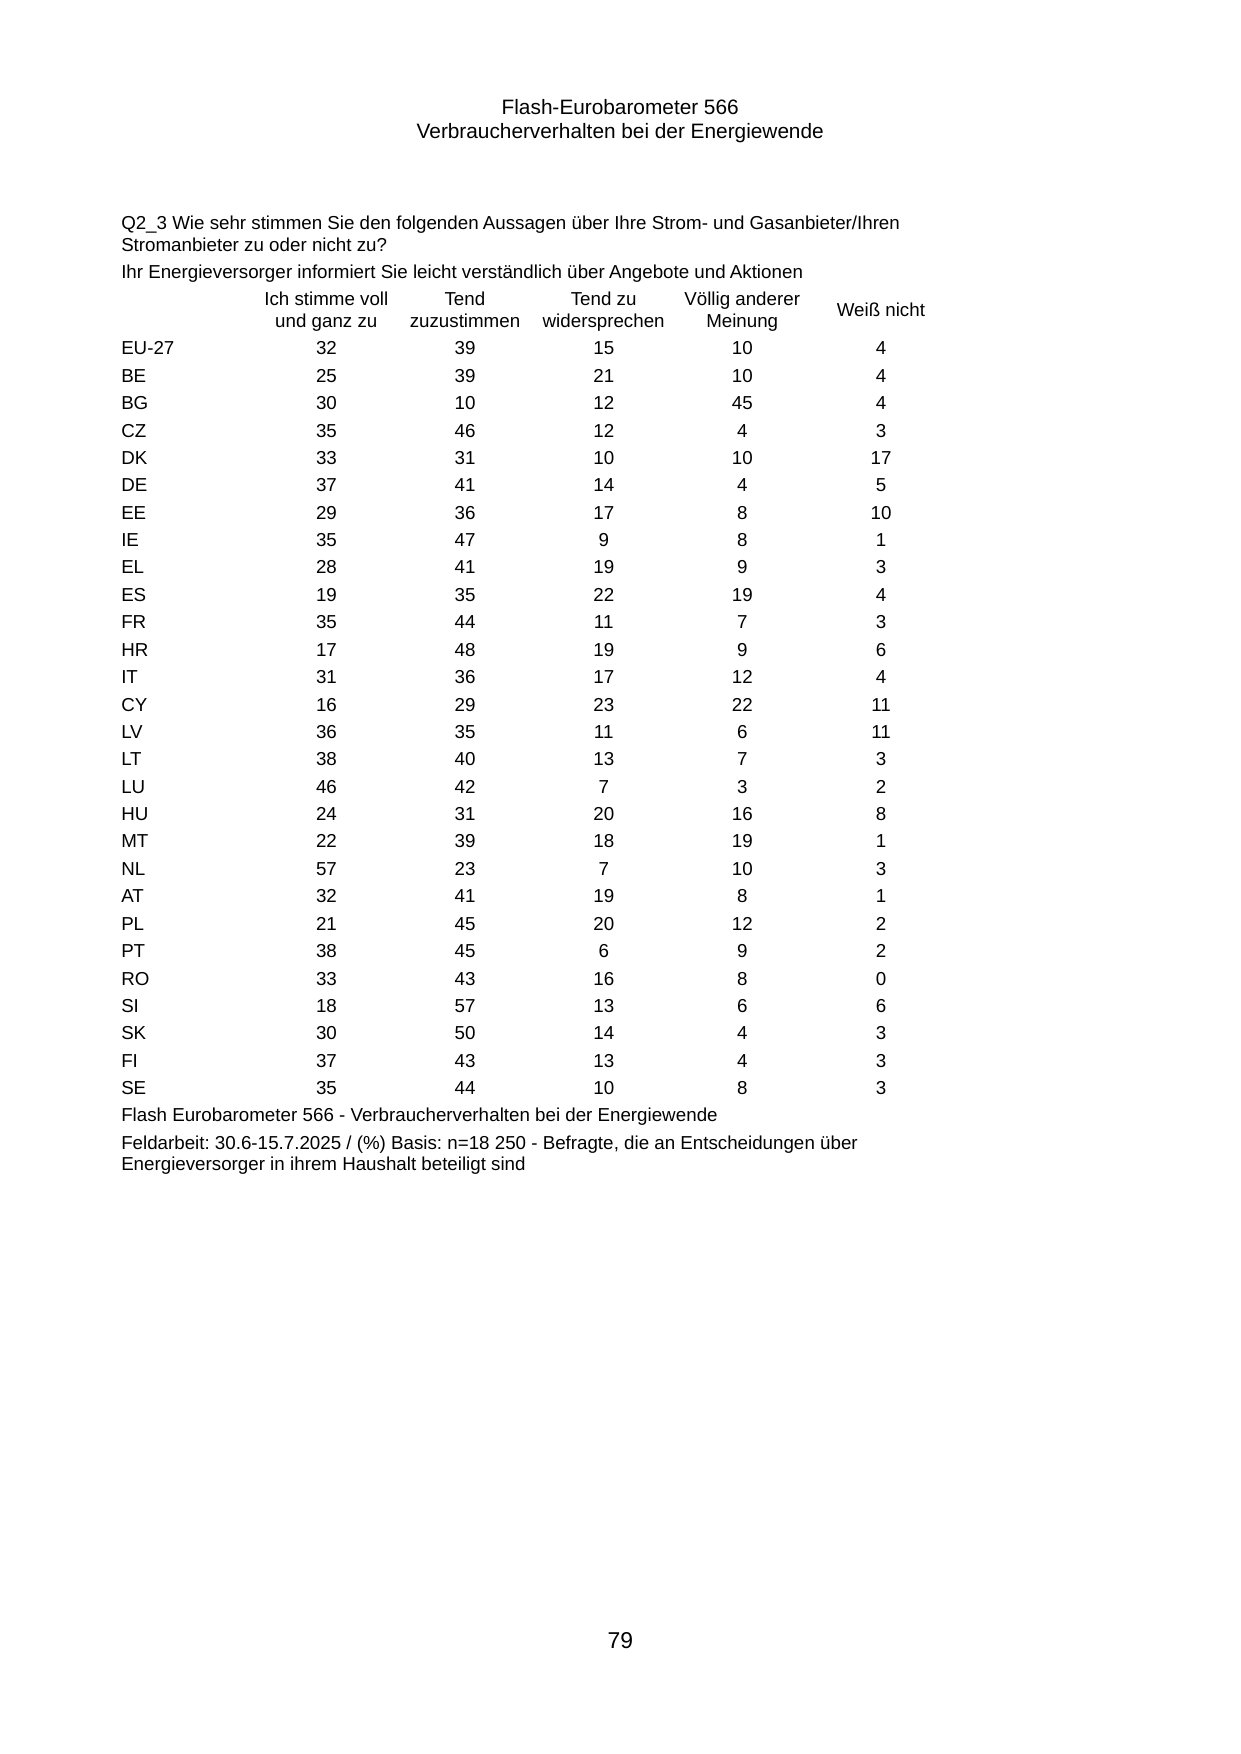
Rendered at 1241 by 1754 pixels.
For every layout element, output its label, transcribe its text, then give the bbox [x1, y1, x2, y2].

table_cell 10 [673, 334, 811, 362]
table_cell 10 [811, 499, 950, 526]
table_cell DE [118, 471, 257, 499]
table_cell 39 [395, 334, 534, 362]
table_cell Flash Eurobarometer 566 - Verbraucherverhalten bei der Energiewende [118, 1101, 950, 1129]
table_cell ES [118, 581, 257, 608]
table_cell 17 [257, 636, 395, 663]
table_cell 45 [395, 910, 534, 937]
table_cell 46 [395, 416, 534, 444]
table_cell 1 [811, 882, 950, 909]
table_cell 19 [534, 882, 673, 909]
table_cell 14 [534, 1019, 673, 1047]
table_cell 31 [395, 800, 534, 827]
table_cell Tend zu widersprechen [534, 285, 673, 334]
table_cell 12 [673, 663, 811, 690]
table_cell 44 [395, 1074, 534, 1101]
table_cell 6 [811, 992, 950, 1019]
table_cell Ich stimme voll und ganz zu [257, 285, 395, 334]
table_cell 6 [811, 636, 950, 663]
table_cell 17 [811, 444, 950, 471]
table_cell 4 [673, 1047, 811, 1074]
table_cell CY [118, 690, 257, 718]
table_cell 23 [534, 690, 673, 718]
table_cell 5 [811, 471, 950, 499]
table_cell 28 [257, 554, 395, 581]
table_cell Völlig anderer Meinung [673, 285, 811, 334]
table_cell 8 [811, 800, 950, 827]
table_cell 3 [811, 416, 950, 444]
table_cell 22 [534, 581, 673, 608]
table_cell 16 [534, 964, 673, 992]
table_cell 18 [257, 992, 395, 1019]
table_cell 3 [673, 773, 811, 800]
table_cell 43 [395, 964, 534, 992]
table_cell 31 [257, 663, 395, 690]
table_cell 23 [395, 855, 534, 882]
table_cell 40 [395, 745, 534, 773]
table_cell 17 [534, 663, 673, 690]
table_cell 4 [811, 663, 950, 690]
table_cell EE [118, 499, 257, 526]
table_cell 14 [534, 471, 673, 499]
table_cell 13 [534, 745, 673, 773]
table_cell 33 [257, 444, 395, 471]
table_cell CZ [118, 416, 257, 444]
table_cell 22 [257, 828, 395, 855]
table_cell 8 [673, 1074, 811, 1101]
table_cell 11 [534, 608, 673, 636]
table_cell 8 [673, 964, 811, 992]
table_cell 41 [395, 882, 534, 909]
table_cell 38 [257, 937, 395, 964]
table_cell RO [118, 964, 257, 992]
table_cell 8 [673, 526, 811, 553]
table_cell 7 [534, 855, 673, 882]
table_cell 8 [673, 882, 811, 909]
table_cell Feldarbeit: 30.6-15.7.2025 / (%) Basis: n=18 250 - Befragte, die an Entscheidungen über Energieversorger in ihrem Haushalt beteiligt sind [118, 1129, 950, 1178]
table_cell 30 [257, 389, 395, 416]
table_cell SK [118, 1019, 257, 1047]
table_cell 4 [811, 362, 950, 389]
table_cell 19 [534, 554, 673, 581]
table_cell 37 [257, 471, 395, 499]
table_cell 8 [673, 499, 811, 526]
table_cell Ihr Energieversorger informiert Sie leicht verständlich über Angebote und Aktionen [118, 258, 950, 285]
table_cell 36 [395, 663, 534, 690]
table_cell 4 [673, 416, 811, 444]
table_cell 39 [395, 362, 534, 389]
table_cell IT [118, 663, 257, 690]
table_cell 43 [395, 1047, 534, 1074]
table_cell 57 [395, 992, 534, 1019]
table_cell [118, 285, 257, 334]
table_cell 1 [811, 526, 950, 553]
table_cell 3 [811, 608, 950, 636]
table_cell 35 [395, 718, 534, 745]
table_cell 4 [811, 389, 950, 416]
table_cell 3 [811, 554, 950, 581]
table_cell 24 [257, 800, 395, 827]
table_cell 20 [534, 910, 673, 937]
table_cell 9 [673, 636, 811, 663]
table_cell 11 [534, 718, 673, 745]
table_cell 31 [395, 444, 534, 471]
table_cell 15 [534, 334, 673, 362]
table_cell 6 [534, 937, 673, 964]
table_cell 16 [257, 690, 395, 718]
table_cell 3 [811, 1074, 950, 1101]
table_cell 41 [395, 471, 534, 499]
table_cell 10 [534, 1074, 673, 1101]
table_cell 7 [673, 745, 811, 773]
table_cell 37 [257, 1047, 395, 1074]
table_cell LV [118, 718, 257, 745]
table_cell 33 [257, 964, 395, 992]
table_cell 45 [395, 937, 534, 964]
table_cell EL [118, 554, 257, 581]
table_cell 46 [257, 773, 395, 800]
table_cell 17 [534, 499, 673, 526]
table_cell IE [118, 526, 257, 553]
table_cell 22 [673, 690, 811, 718]
table_cell 21 [534, 362, 673, 389]
table_cell 35 [257, 608, 395, 636]
table_cell FR [118, 608, 257, 636]
table_cell 39 [395, 828, 534, 855]
table_cell 10 [534, 444, 673, 471]
table_cell 9 [673, 937, 811, 964]
table_cell 18 [534, 828, 673, 855]
table_cell HU [118, 800, 257, 827]
table_cell MT [118, 828, 257, 855]
table_cell 35 [257, 1074, 395, 1101]
table_cell DK [118, 444, 257, 471]
table_cell 41 [395, 554, 534, 581]
table_cell 19 [257, 581, 395, 608]
table_cell 4 [811, 334, 950, 362]
table_cell 6 [673, 992, 811, 1019]
table_cell 12 [534, 389, 673, 416]
table_cell 1 [811, 828, 950, 855]
table_cell 48 [395, 636, 534, 663]
table_cell 3 [811, 1019, 950, 1047]
table_cell 9 [673, 554, 811, 581]
table_cell LU [118, 773, 257, 800]
table_cell 21 [257, 910, 395, 937]
table_cell 57 [257, 855, 395, 882]
table_cell 35 [257, 416, 395, 444]
table_cell 32 [257, 334, 395, 362]
table_cell PL [118, 910, 257, 937]
table_cell 13 [534, 992, 673, 1019]
table_cell SI [118, 992, 257, 1019]
table_cell 36 [257, 718, 395, 745]
table_cell 4 [673, 1019, 811, 1047]
table_cell 47 [395, 526, 534, 553]
table_cell 29 [395, 690, 534, 718]
table_cell 35 [257, 526, 395, 553]
table_cell 2 [811, 773, 950, 800]
table_cell 44 [395, 608, 534, 636]
table_cell PT [118, 937, 257, 964]
table_cell 30 [257, 1019, 395, 1047]
table_cell 7 [534, 773, 673, 800]
table_cell 45 [673, 389, 811, 416]
table_cell 10 [673, 855, 811, 882]
table_header Q2_3 Wie sehr stimmen Sie den folgenden Aussagen über Ihre Strom- und Gasanbieter/Ihren Stromanbieter zu oder nicht zu? [118, 209, 950, 258]
table_cell 3 [811, 1047, 950, 1074]
table_cell 35 [395, 581, 534, 608]
table_cell 42 [395, 773, 534, 800]
table_cell 2 [811, 937, 950, 964]
table_cell LT [118, 745, 257, 773]
table_cell 19 [673, 828, 811, 855]
table_cell NL [118, 855, 257, 882]
table_cell Tend zuzustimmen [395, 285, 534, 334]
table_cell 16 [673, 800, 811, 827]
table_cell 9 [534, 526, 673, 553]
table_cell 11 [811, 718, 950, 745]
table_cell 50 [395, 1019, 534, 1047]
table_cell 36 [395, 499, 534, 526]
table_cell 3 [811, 745, 950, 773]
table_cell 19 [534, 636, 673, 663]
table_cell 4 [811, 581, 950, 608]
table_cell BG [118, 389, 257, 416]
table_cell 3 [811, 855, 950, 882]
table_cell FI [118, 1047, 257, 1074]
table_cell 38 [257, 745, 395, 773]
table_cell 29 [257, 499, 395, 526]
table_cell 4 [673, 471, 811, 499]
table_cell 25 [257, 362, 395, 389]
table_cell EU-27 [118, 334, 257, 362]
table_cell 6 [673, 718, 811, 745]
table_cell 10 [673, 444, 811, 471]
table_cell HR [118, 636, 257, 663]
table_cell AT [118, 882, 257, 909]
table_cell 32 [257, 882, 395, 909]
table_cell 12 [673, 910, 811, 937]
table_cell 13 [534, 1047, 673, 1074]
table_cell 11 [811, 690, 950, 718]
table_cell 7 [673, 608, 811, 636]
table_cell SE [118, 1074, 257, 1101]
table_cell 19 [673, 581, 811, 608]
table_cell 12 [534, 416, 673, 444]
table_cell 20 [534, 800, 673, 827]
table_cell 0 [811, 964, 950, 992]
table_cell BE [118, 362, 257, 389]
table_cell 10 [395, 389, 534, 416]
table_cell 2 [811, 910, 950, 937]
table_cell 10 [673, 362, 811, 389]
table_cell Weiß nicht [811, 285, 950, 334]
